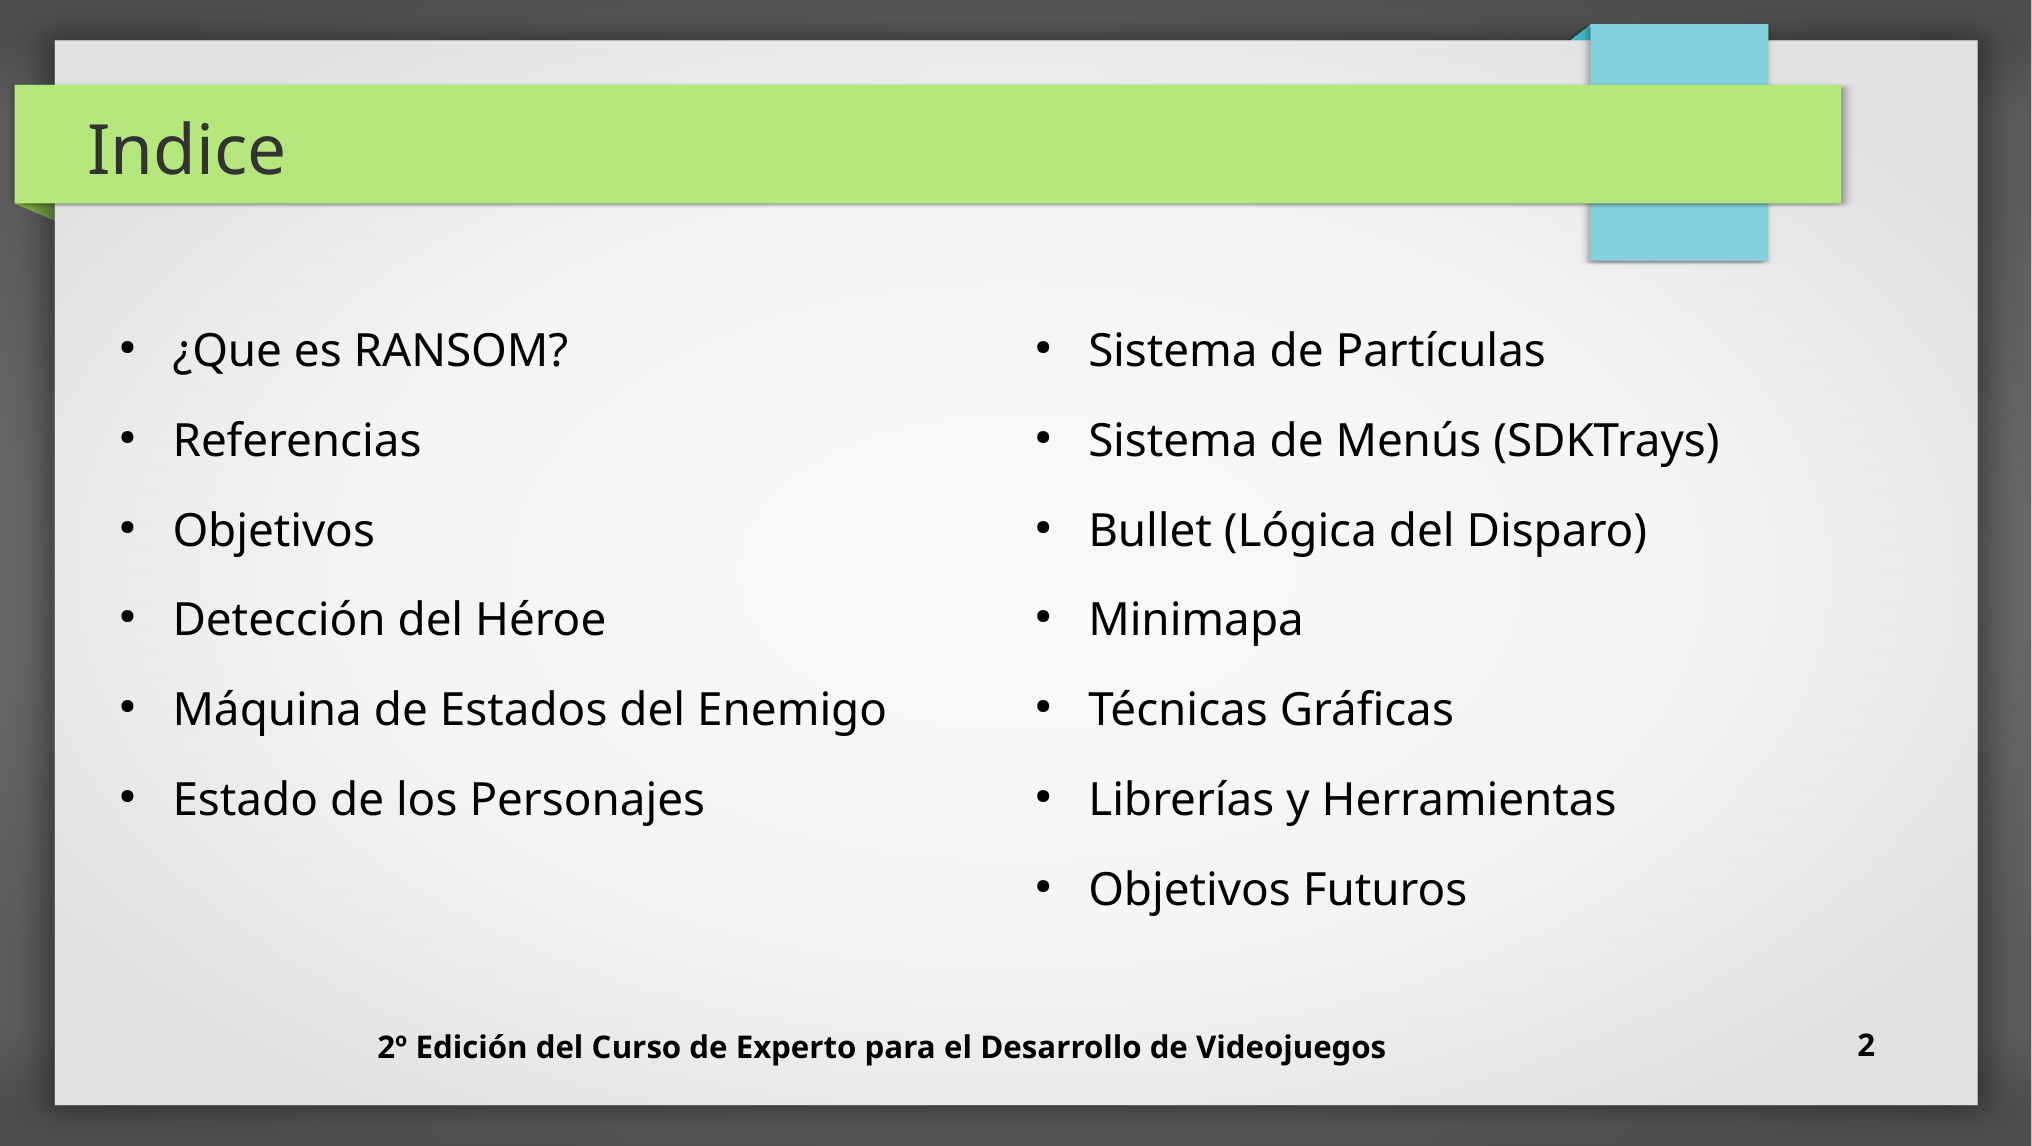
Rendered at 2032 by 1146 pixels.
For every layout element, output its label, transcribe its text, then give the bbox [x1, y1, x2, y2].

list Sistema de Partículas Sistema de Menús (SDKTrays) Bullet (Lógica del Disparo) Minimapa Técnicas Gráficas Librerías y Herramientas Objetivos Futuros [1017, 317, 1890, 982]
list ¿Que es RANSOM? Referencias Objetivos Detección del Héroe Máquina de Estados del Enemigo Estado de los Personajes [101, 317, 974, 982]
title Indice [87, 91, 1510, 204]
text_box [1842, 1015, 2032, 1082]
text_box 2º Edición del Curso de Experto para el Desarrollo de Videojuegos [362, 1018, 1669, 1085]
picture [0, 0, 2032, 1146]
